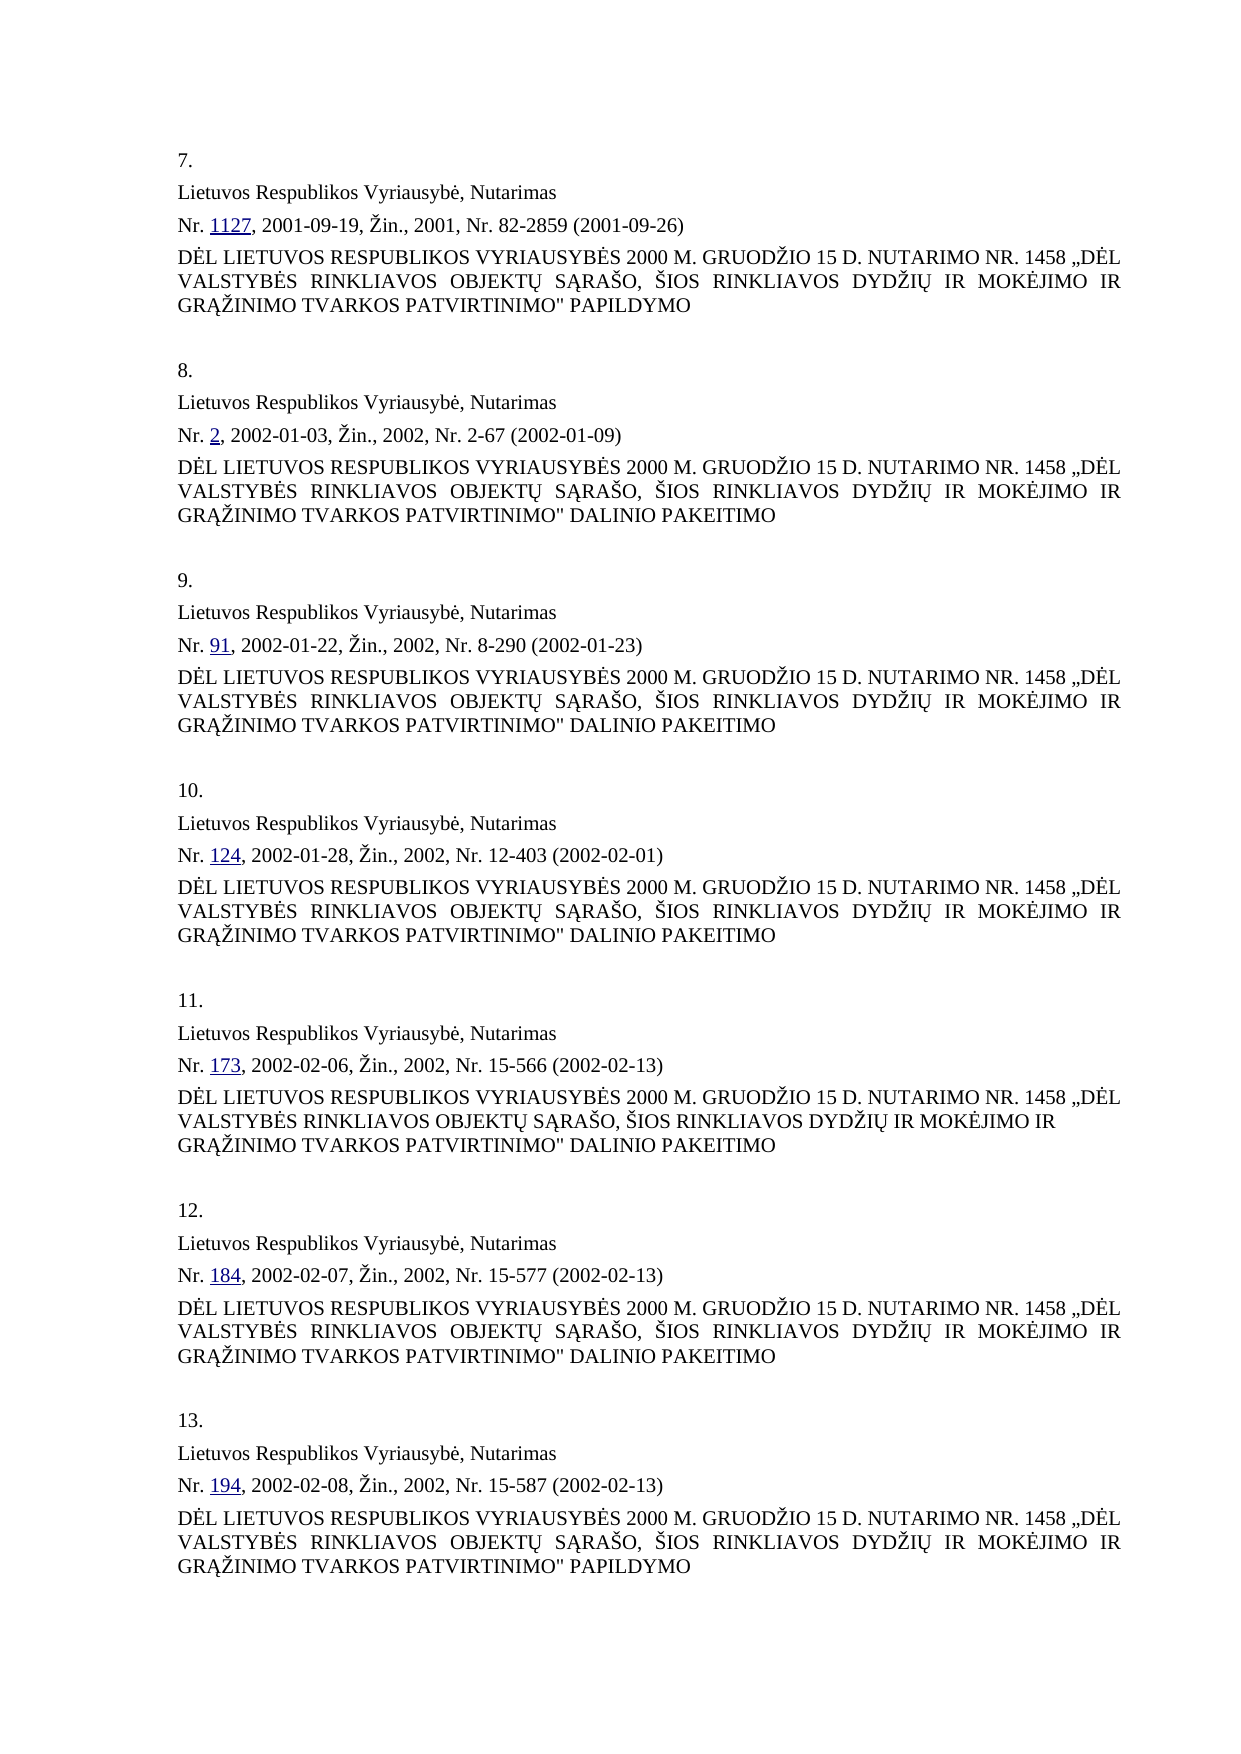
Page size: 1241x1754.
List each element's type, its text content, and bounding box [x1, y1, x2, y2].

text Lietuvos Respublikos Vyriausybė, Nutarimas [177, 390, 1122, 414]
text Nr. 91, 2002-01-22, Žin., 2002, Nr. 8-290 (2002-01-23) [177, 633, 1122, 657]
text DĖL LIETUVOS RESPUBLIKOS VYRIAUSYBĖS 2000 M. GRUODŽIO 15 D. NUTARIMO NR. 1458 „DĖL VALSTYBĖS RINKLIAVOS OBJEKTŲ SĄRAŠO, ŠIOS RINKLIAVOS DYDŽIŲ IR MOKĖJIMO IR GRĄŽINIMO TVARKOS PATVIRTINIMO" DALINIO PAKEITIMO [177, 1085, 1122, 1157]
text Lietuvos Respublikos Vyriausybė, Nutarimas [177, 810, 1122, 834]
text Nr. 2, 2002-01-03, Žin., 2002, Nr. 2-67 (2002-01-09) [177, 423, 1122, 447]
text DĖL LIETUVOS RESPUBLIKOS VYRIAUSYBĖS 2000 M. GRUODŽIO 15 D. NUTARIMO NR. 1458 „DĖL VALSTYBĖS RINKLIAVOS OBJEKTŲ SĄRAŠO, ŠIOS RINKLIAVOS DYDŽIŲ IR MOKĖJIMO IR GRĄŽINIMO TVARKOS PATVIRTINIMO" DALINIO PAKEITIMO [177, 665, 1122, 737]
text Nr. 173, 2002-02-06, Žin., 2002, Nr. 15-566 (2002-02-13) [177, 1053, 1122, 1077]
text Nr. 124, 2002-01-28, Žin., 2002, Nr. 12-403 (2002-02-01) [177, 843, 1122, 867]
text DĖL LIETUVOS RESPUBLIKOS VYRIAUSYBĖS 2000 M. GRUODŽIO 15 D. NUTARIMO NR. 1458 „DĖL VALSTYBĖS RINKLIAVOS OBJEKTŲ SĄRAŠO, ŠIOS RINKLIAVOS DYDŽIŲ IR MOKĖJIMO IR GRĄŽINIMO TVARKOS PATVIRTINIMO" PAPILDYMO [177, 245, 1122, 317]
text DĖL LIETUVOS RESPUBLIKOS VYRIAUSYBĖS 2000 M. GRUODŽIO 15 D. NUTARIMO NR. 1458 „DĖL VALSTYBĖS RINKLIAVOS OBJEKTŲ SĄRAŠO, ŠIOS RINKLIAVOS DYDŽIŲ IR MOKĖJIMO IR GRĄŽINIMO TVARKOS PATVIRTINIMO" DALINIO PAKEITIMO [177, 875, 1122, 947]
text DĖL LIETUVOS RESPUBLIKOS VYRIAUSYBĖS 2000 M. GRUODŽIO 15 D. NUTARIMO NR. 1458 „DĖL VALSTYBĖS RINKLIAVOS OBJEKTŲ SĄRAŠO, ŠIOS RINKLIAVOS DYDŽIŲ IR MOKĖJIMO IR GRĄŽINIMO TVARKOS PATVIRTINIMO" DALINIO PAKEITIMO [177, 1295, 1122, 1368]
text 12. [177, 1198, 1122, 1222]
text 13. [177, 1408, 1122, 1432]
text Lietuvos Respublikos Vyriausybė, Nutarimas [177, 600, 1122, 624]
text Nr. 184, 2002-02-07, Žin., 2002, Nr. 15-577 (2002-02-13) [177, 1263, 1122, 1287]
text Nr. 194, 2002-02-08, Žin., 2002, Nr. 15-587 (2002-02-13) [177, 1473, 1122, 1497]
text DĖL LIETUVOS RESPUBLIKOS VYRIAUSYBĖS 2000 M. GRUODŽIO 15 D. NUTARIMO NR. 1458 „DĖL VALSTYBĖS RINKLIAVOS OBJEKTŲ SĄRAŠO, ŠIOS RINKLIAVOS DYDŽIŲ IR MOKĖJIMO IR GRĄŽINIMO TVARKOS PATVIRTINIMO" PAPILDYMO [177, 1506, 1122, 1578]
text DĖL LIETUVOS RESPUBLIKOS VYRIAUSYBĖS 2000 M. GRUODŽIO 15 D. NUTARIMO NR. 1458 „DĖL VALSTYBĖS RINKLIAVOS OBJEKTŲ SĄRAŠO, ŠIOS RINKLIAVOS DYDŽIŲ IR MOKĖJIMO IR GRĄŽINIMO TVARKOS PATVIRTINIMO" DALINIO PAKEITIMO [177, 455, 1122, 527]
text Nr. 1127, 2001-09-19, Žin., 2001, Nr. 82-2859 (2001-09-26) [177, 212, 1122, 237]
text Lietuvos Respublikos Vyriausybė, Nutarimas [177, 180, 1122, 204]
text 10. [177, 778, 1122, 802]
text 8. [177, 358, 1122, 382]
text Lietuvos Respublikos Vyriausybė, Nutarimas [177, 1441, 1122, 1465]
text 9. [177, 568, 1122, 592]
text 11. [177, 988, 1122, 1012]
text Lietuvos Respublikos Vyriausybė, Nutarimas [177, 1231, 1122, 1255]
text 7. [177, 148, 1122, 172]
text Lietuvos Respublikos Vyriausybė, Nutarimas [177, 1021, 1122, 1044]
